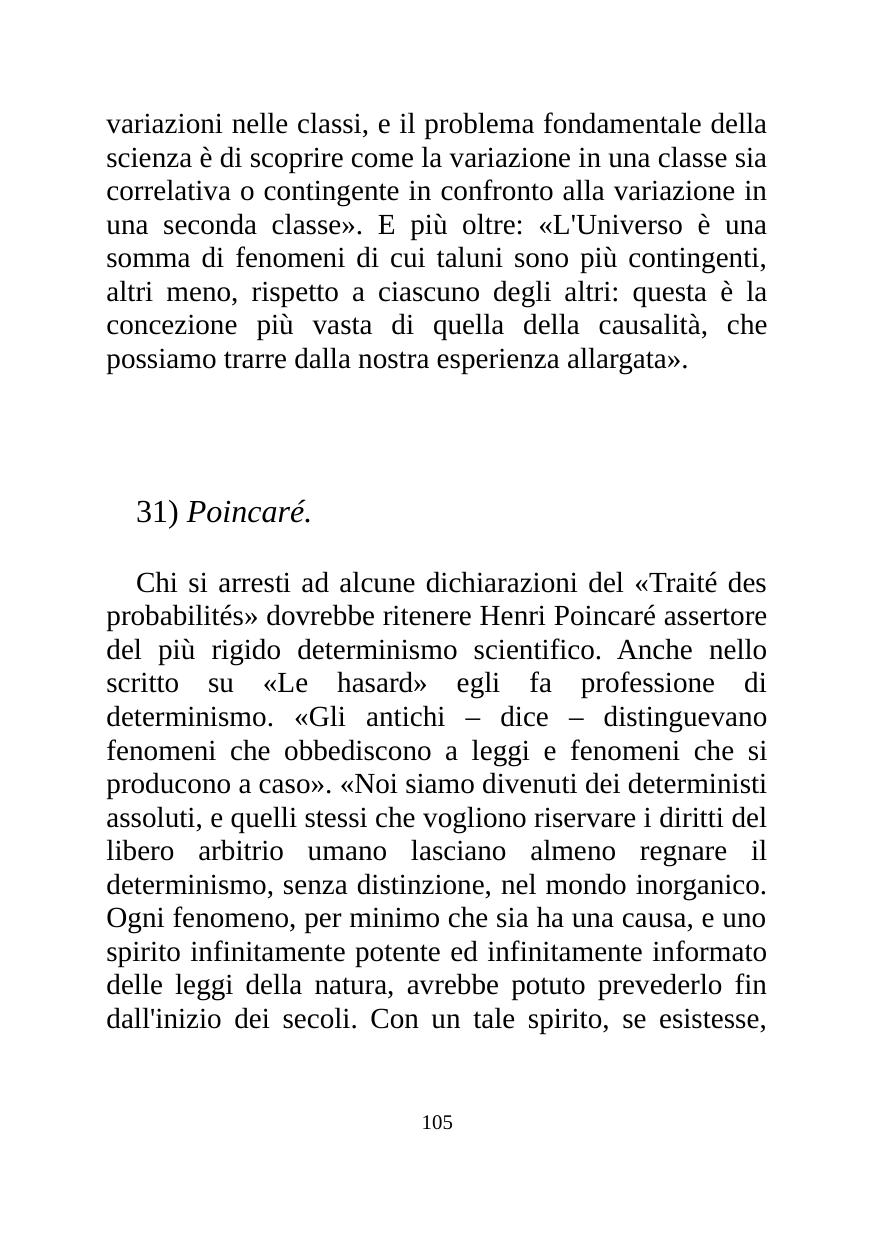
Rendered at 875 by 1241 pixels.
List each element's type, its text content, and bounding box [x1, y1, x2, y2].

text variazioni nelle classi, e il problema fondamentale della scienza è di scoprire come la variazione in una classe sia correlativa o contingente in confronto alla variazione in una seconda classe». E più oltre: «L'Universo è una somma di fenomeni di cui taluni sono più contingenti, altri meno, rispetto a ciascuno degli altri: questa è la concezione più vasta di quella della causalità, che possiamo trarre dalla nostra esperienza allargata». [106, 106, 768, 374]
subtitle 31) Poincaré. [106, 493, 768, 529]
text Chi si arresti ad alcune dichiarazioni del «Traité des probabilités» dovrebbe ritenere Henri Poincaré assertore del più rigido determinismo scientifico. Anche nello scritto su «Le hasard» egli fa professione di determinismo. «Gli antichi – dice – distinguevano fenomeni che obbediscono a leggi e fenomeni che si producono a caso». «Noi siamo divenuti dei deterministi assoluti, e quelli stessi che vogliono riservare i diritti del libero arbitrio umano lasciano almeno regnare il determinismo, senza distinzione, nel mondo inorganico. Ogni fenomeno, per minimo che sia ha una causa, e uno spirito infinitamente potente ed infinitamente informato delle leggi della natura, avrebbe potuto prevederlo fin dall'inizio dei secoli. Con un tale spirito, se esistesse, [106, 565, 768, 1034]
